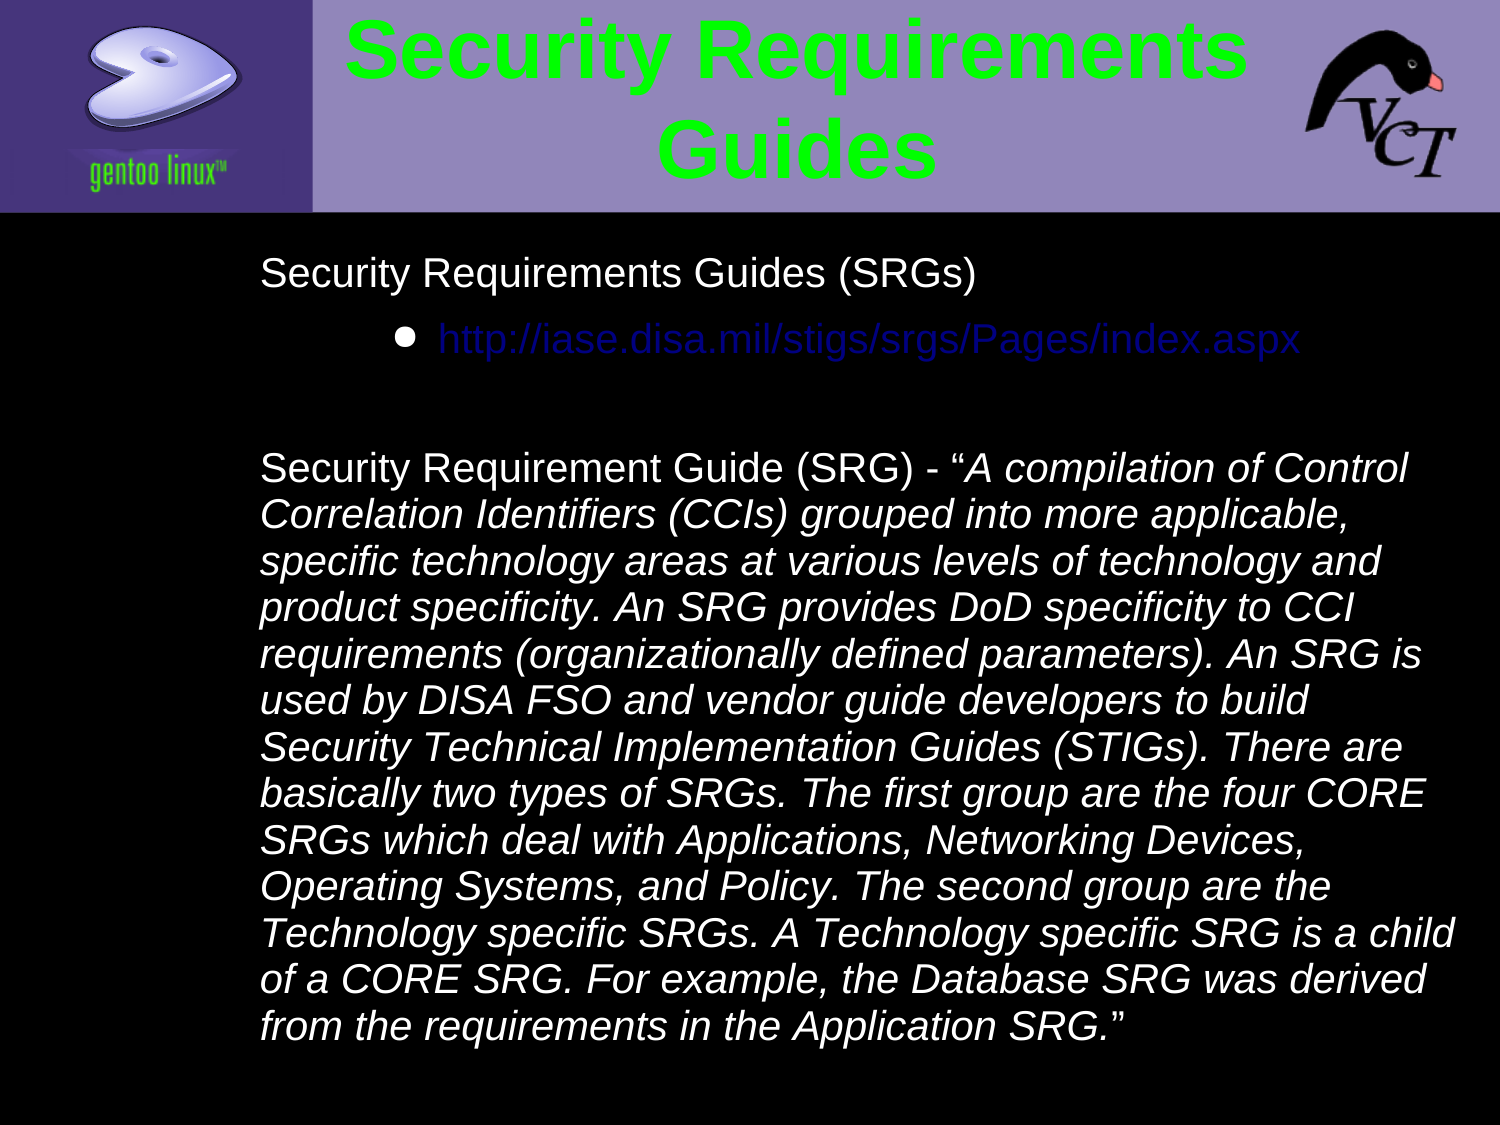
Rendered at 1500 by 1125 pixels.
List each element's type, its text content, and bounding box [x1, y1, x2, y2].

picture [0, 149, 300, 195]
title Security Requirements Guides [324, 0, 1271, 193]
picture [1292, 21, 1471, 189]
list Security Requirements Guides (SRGs) http://iase.disa.mil/stigs/srgs/Pages/index.aspx Security Requirement Guide (SRG) - “A compilation of Control Correlation Identifiers (CCIs) grouped into more applicable, specific technology areas at various levels of technology and product specificity. An SRG provides DoD specificity to CCI requirements (organizationally defined parameters). An SRG is used by DISA FSO and vendor guide developers to build Security Technical Implementation Guides (STIGs). There are basically two types of SRGs. The first group are the four CORE SRGs which deal with Applications, Networking Devices, Operating Systems, and Policy. The second group are the Technology specific SRGs. A Technology specific SRG is a child of a CORE SRG. For example, the Database SRG was derived from the requirements in the Application SRG.” [194, 249, 1472, 1079]
